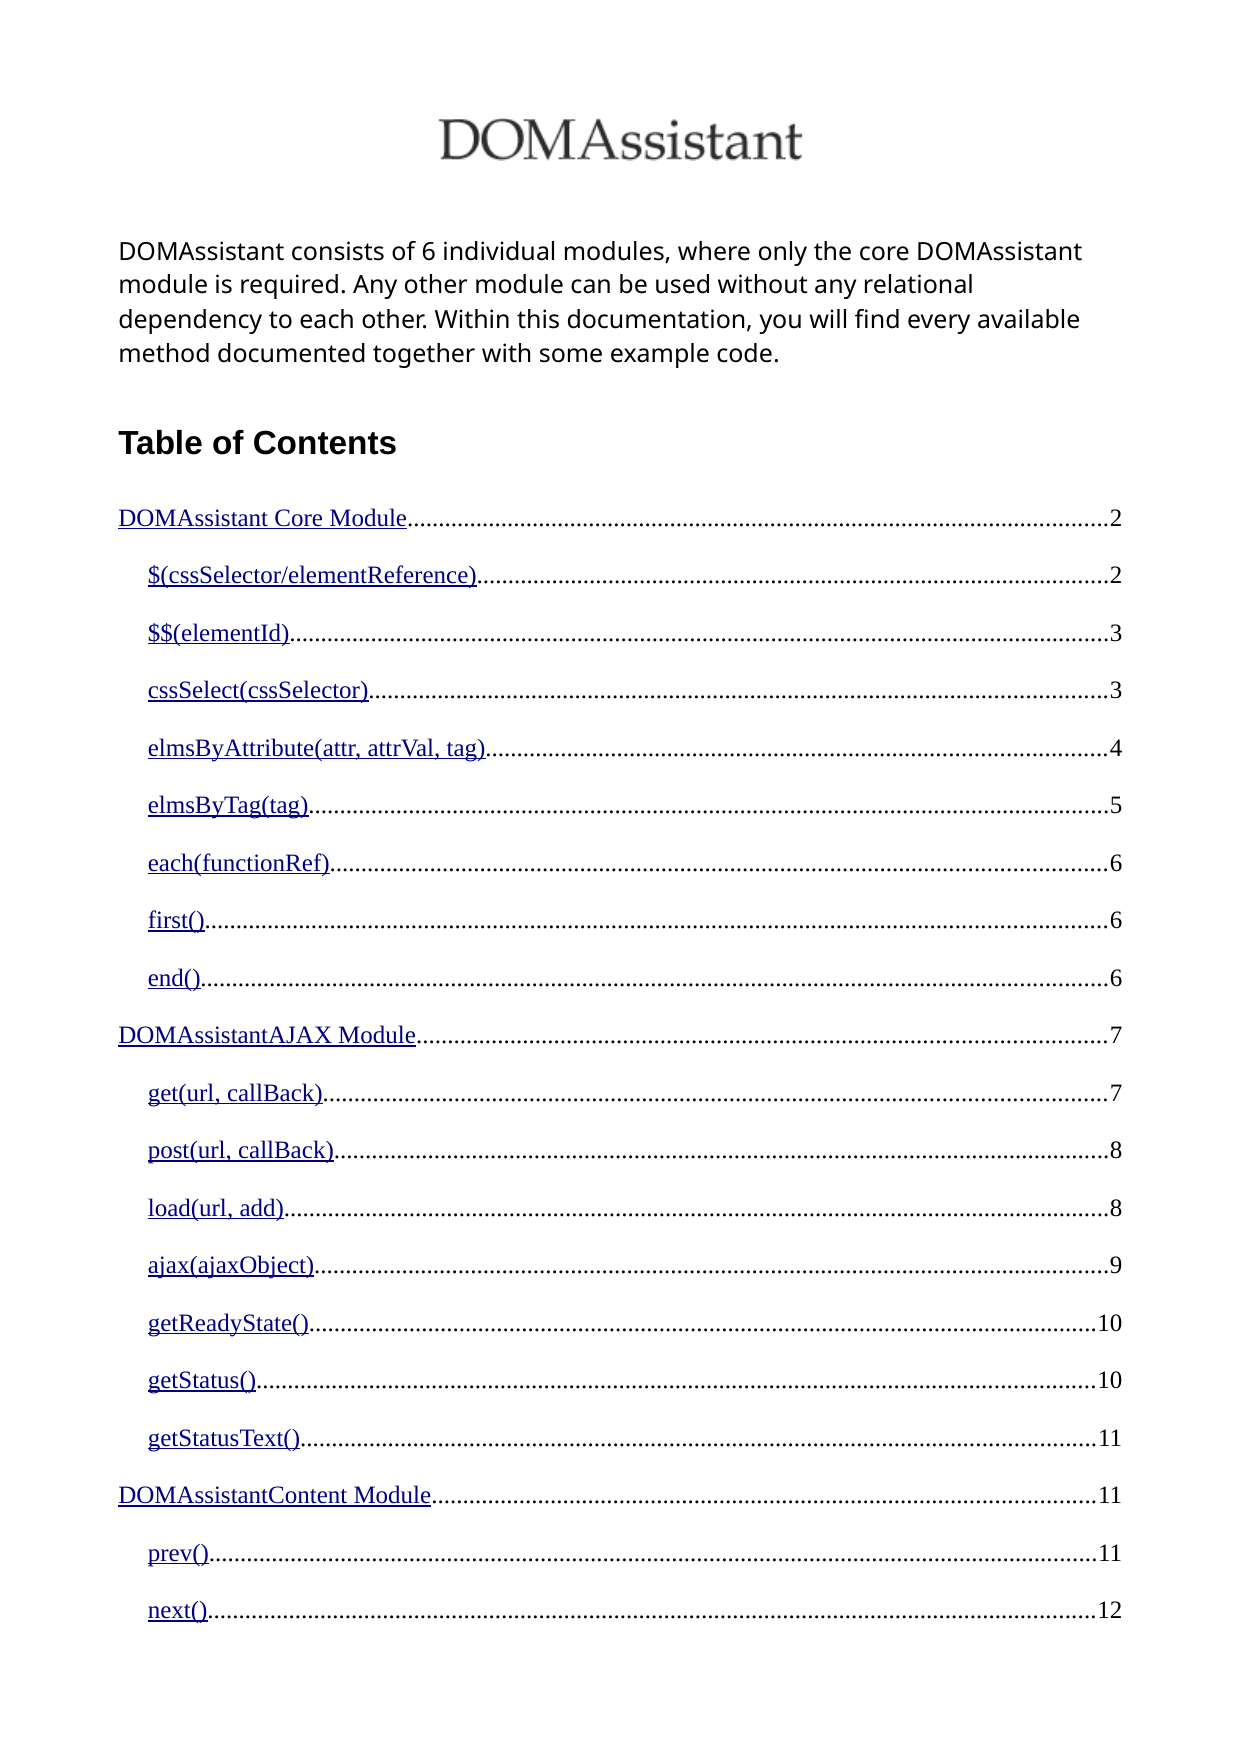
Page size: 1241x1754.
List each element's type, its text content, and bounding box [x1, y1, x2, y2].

text getReadyState() 10 [148, 1308, 1122, 1337]
text first() 6 [148, 905, 1122, 934]
picture [438, 118, 803, 161]
text get(url, callBack) 7 [148, 1078, 1122, 1107]
text elmsByTag(tag) 5 [148, 790, 1122, 819]
text load(url, add) 8 [148, 1164, 1122, 1222]
text getStatus() 10 [148, 1337, 1122, 1394]
text post(url, callBack) 8 [148, 1107, 1122, 1164]
text each(functionRef) 6 [148, 819, 1122, 877]
text DOMAssistant Core Module 2 [118, 503, 1122, 532]
text end() 6 [148, 934, 1122, 992]
text next() 12 [148, 1567, 1122, 1624]
text $(cssSelector/elementReference) 2 [148, 532, 1122, 589]
text getStatusText() 11 [148, 1394, 1122, 1452]
text cssSelect(cssSelector) 3 [148, 647, 1122, 704]
text ajax(ajaxObject) 9 [148, 1250, 1122, 1279]
text prev() 11 [148, 1538, 1122, 1567]
text DOMAssistantAJAX Module 7 [118, 1020, 1122, 1049]
subtitle Table of Contents [118, 423, 1122, 462]
text elmsByAttribute(attr, attrVal, tag) 4 [148, 704, 1122, 762]
text DOMAssistant consists of 6 individual modules, where only the core DOMAssistant module is required. Any other module can be used without any relational dependency to each other. Within this documentation, you will find every available method documented together with some example code. [118, 233, 1122, 369]
text DOMAssistantContent Module 11 [118, 1480, 1122, 1509]
text $$(elementId) 3 [148, 589, 1122, 647]
